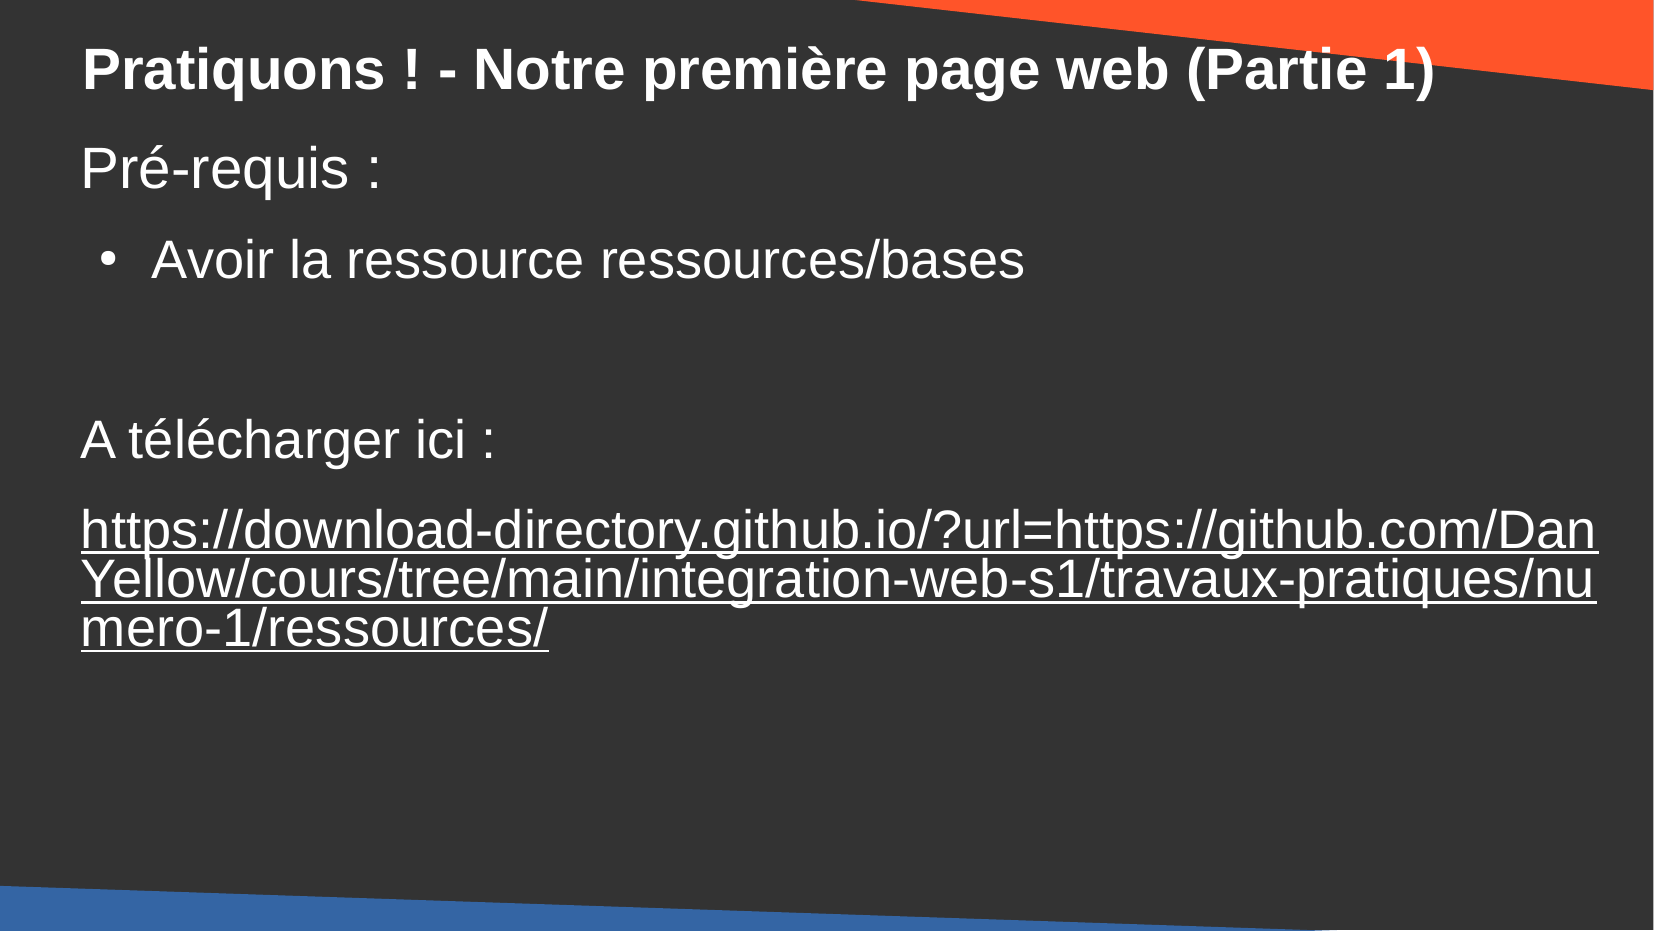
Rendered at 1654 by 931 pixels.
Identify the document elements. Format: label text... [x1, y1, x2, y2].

list Pré-requis : Avoir la ressource ressources/bases A télécharger ici : https://download-directory.github.io/?url=https://github.com/DanYellow/cours/tree/main/integration-web-s1/travaux-pratiques/numero-1/ressources/ [80, 135, 1620, 721]
title Pratiquons ! - Notre première page web (Partie 1) [82, 37, 1571, 114]
text_box [855, 0, 1654, 91]
text_box [0, 885, 1337, 931]
